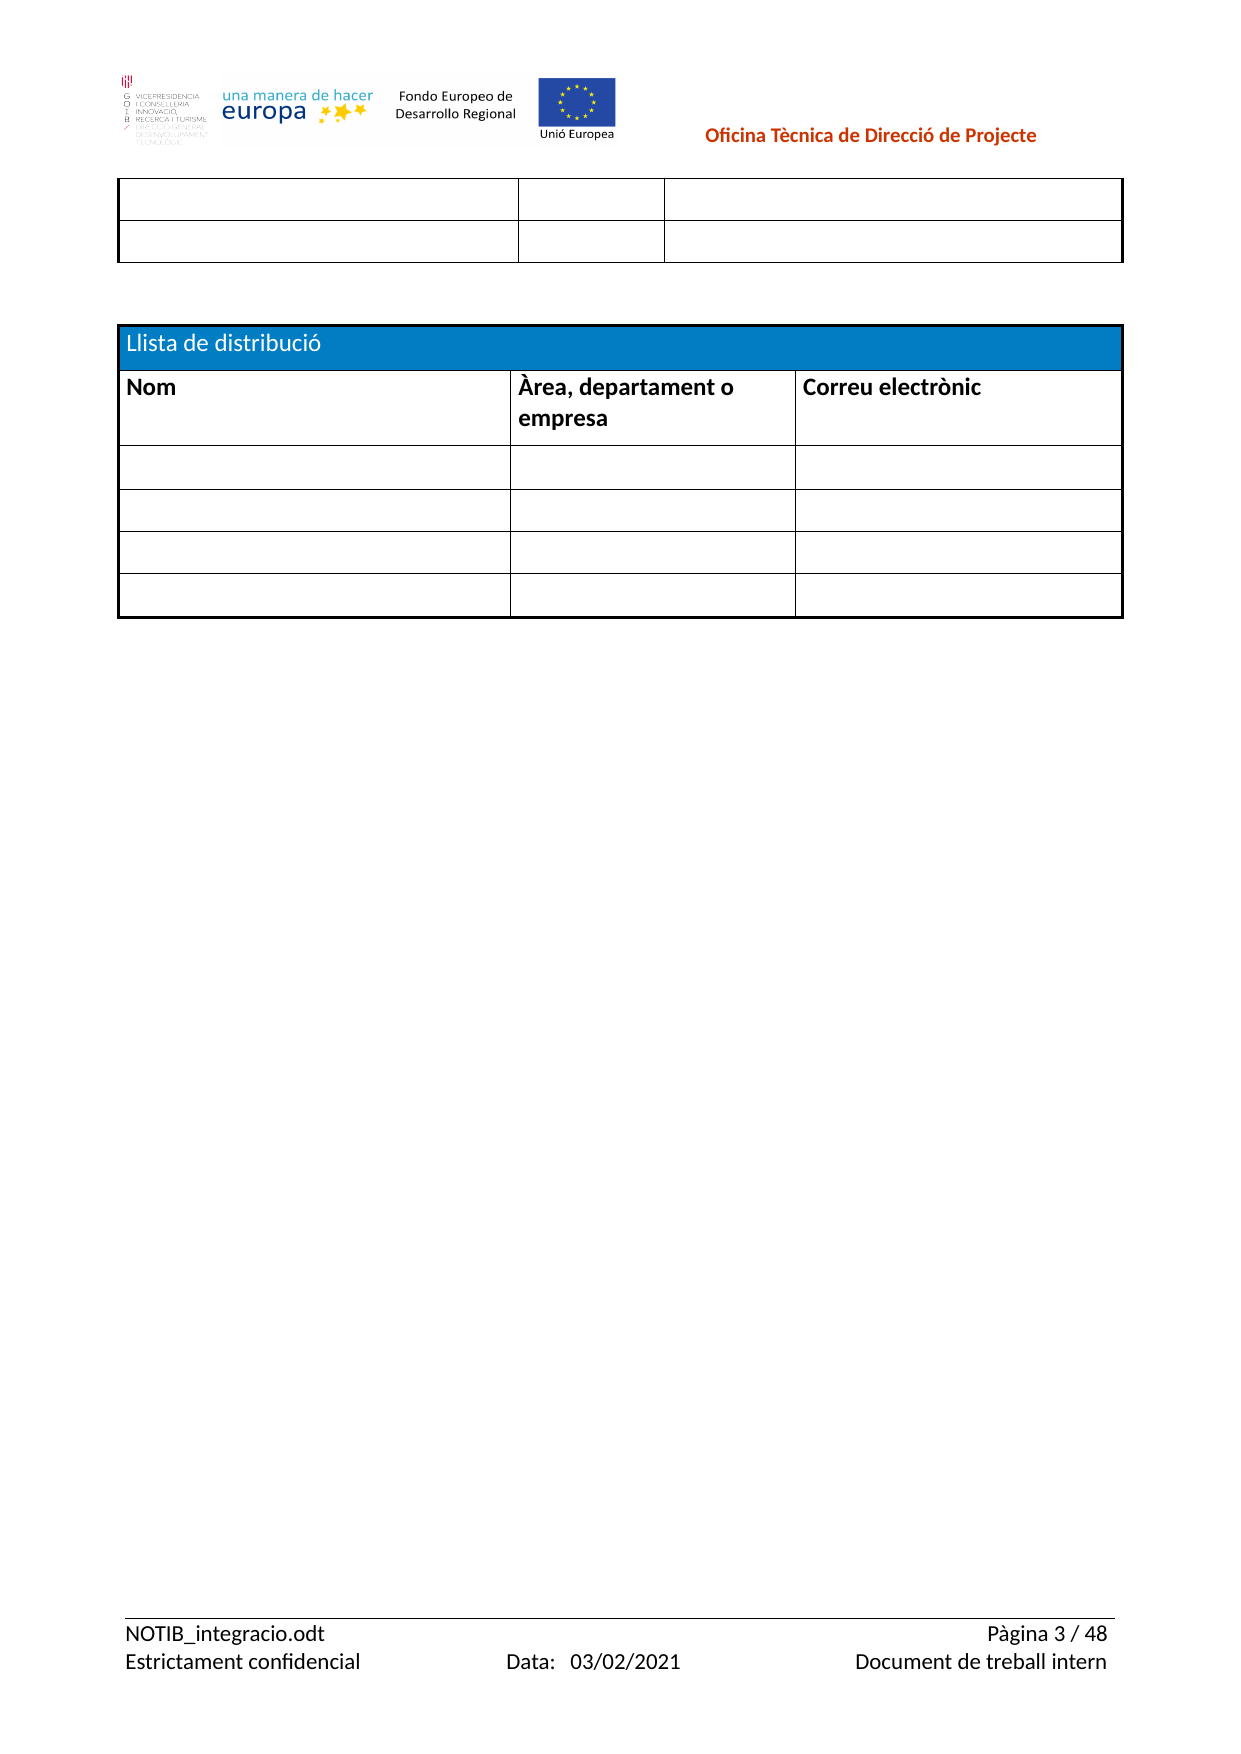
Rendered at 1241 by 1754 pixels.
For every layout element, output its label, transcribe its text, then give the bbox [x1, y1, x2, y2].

table_cell [511, 490, 795, 531]
table_cell [120, 490, 510, 531]
picture [219, 73, 621, 147]
table_cell [120, 179, 518, 220]
table_cell [511, 446, 795, 489]
table_cell [511, 574, 795, 616]
table_cell Nom [120, 371, 510, 445]
table_cell [519, 221, 664, 262]
table_cell [120, 532, 510, 573]
table_cell [120, 574, 510, 616]
table_cell [519, 179, 664, 220]
table_header Llista de distribució [120, 327, 1121, 370]
table_cell [120, 221, 518, 262]
table_cell Àrea, departament o empresa [511, 371, 795, 445]
table_cell [796, 490, 1121, 531]
table_cell [120, 446, 510, 489]
table_cell [796, 532, 1121, 573]
table_cell [665, 179, 1121, 220]
table_cell [796, 574, 1121, 616]
table_cell Correu electrònic [796, 371, 1121, 445]
table_cell [665, 221, 1121, 262]
table_cell [796, 446, 1121, 489]
picture [118, 73, 213, 147]
table_cell [511, 532, 795, 573]
